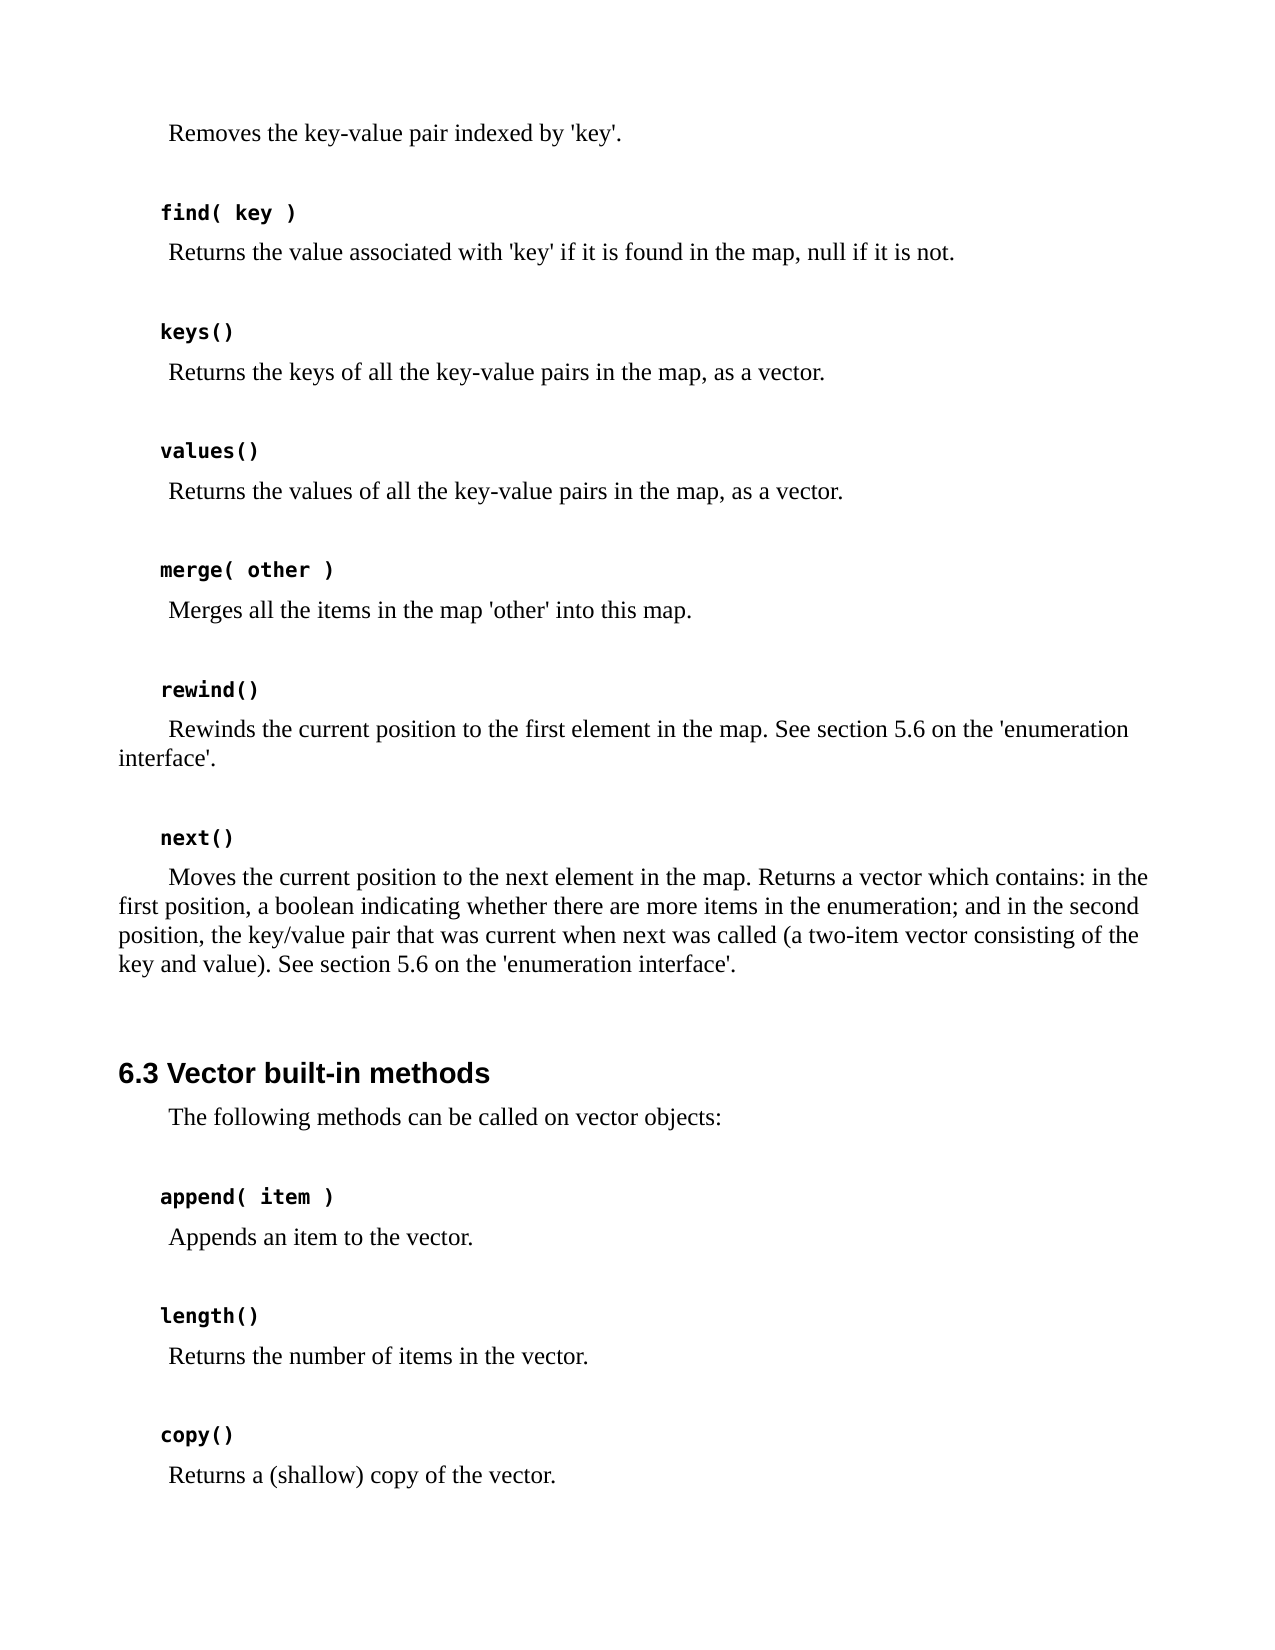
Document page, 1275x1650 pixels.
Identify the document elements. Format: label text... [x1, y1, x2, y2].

subtitle 6.3 Vector built-in methods [118, 1056, 1157, 1090]
text keys() [118, 320, 1157, 344]
text Returns the values of all the key-value pairs in the map, as a vector. [118, 476, 1157, 505]
text Rewinds the current position to the first element in the map. See section 5.6 on the 'enumeration interface'. [118, 714, 1157, 772]
text append( item ) [118, 1185, 1157, 1209]
text Returns the number of items in the vector. [118, 1341, 1157, 1369]
text values() [118, 439, 1157, 463]
text Merges all the items in the map 'other' into this map. [118, 595, 1157, 624]
text copy() [118, 1423, 1157, 1448]
text next() [118, 826, 1157, 850]
text Removes the key-value pair indexed by 'key'. [118, 118, 1157, 147]
text rewind() [118, 678, 1157, 702]
text length() [118, 1304, 1157, 1328]
text The following methods can be called on vector objects: [118, 1102, 1157, 1131]
text find( key ) [118, 201, 1157, 225]
text Returns the keys of all the key-value pairs in the map, as a vector. [118, 357, 1157, 385]
text Appends an item to the vector. [118, 1222, 1157, 1250]
text Moves the current position to the next element in the map. Returns a vector which contains: in the first position, a boolean indicating whether there are more items in the enumeration; and in the second position, the key/value pair that was current when next was called (a two-item vector consisting of the key and value). See section 5.6 on the 'enumeration interface'. [118, 862, 1157, 977]
text Returns a (shallow) copy of the vector. [118, 1460, 1157, 1489]
text Returns the value associated with 'key' if it is found in the map, null if it is not. [118, 237, 1157, 266]
text merge( other ) [118, 558, 1157, 583]
